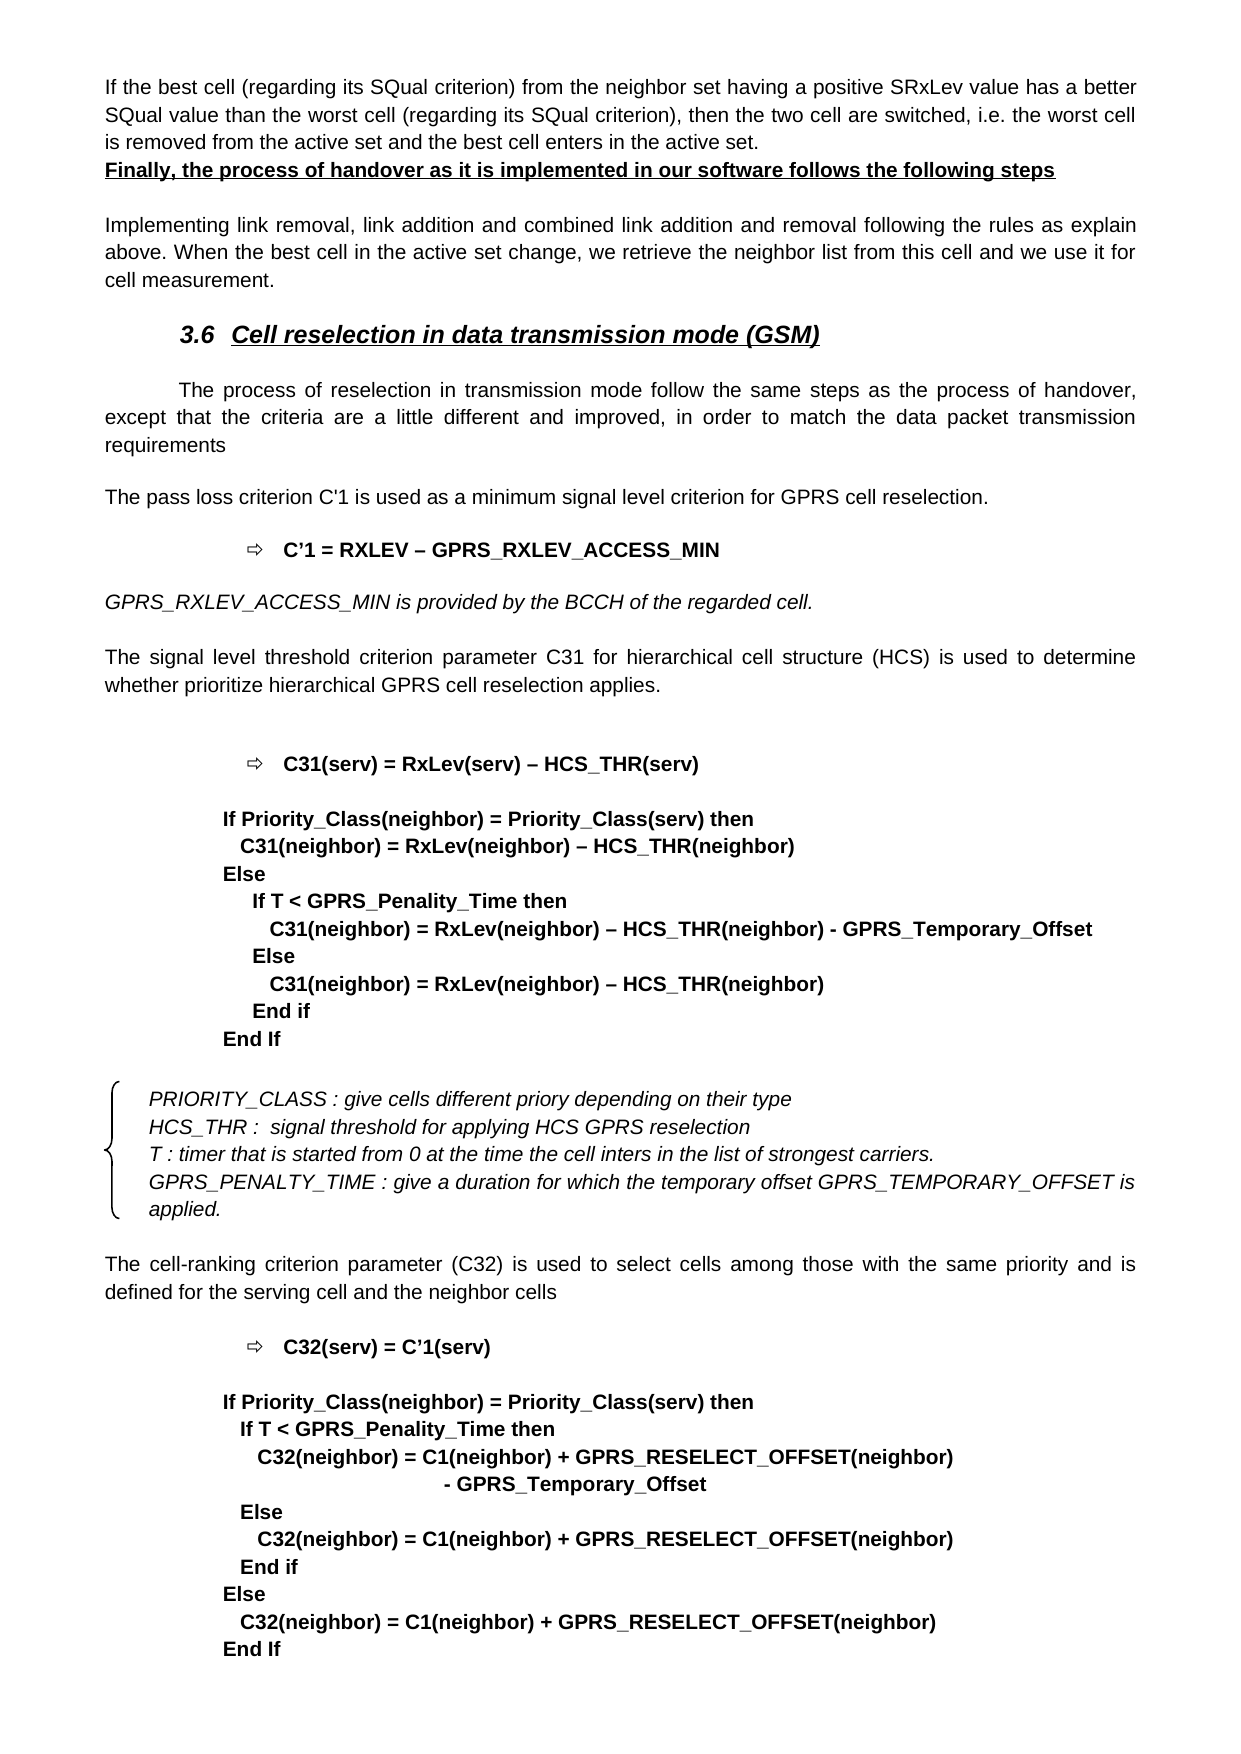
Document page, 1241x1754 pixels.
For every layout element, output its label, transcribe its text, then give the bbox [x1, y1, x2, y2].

list Else [104, 944, 1138, 968]
list Else [104, 862, 1138, 886]
list End if [104, 999, 1138, 1023]
list C31(serv) = RxLev(serv) – HCS_THR(serv) [172, 752, 1138, 776]
text The signal level threshold criterion parameter C31 for hierarchical cell structure (HCS) is used to determine whether prioritize hierarchical GPRS cell reselection applies. [104, 645, 1138, 697]
list End if [149, 1555, 1138, 1579]
text T : timer that is started from 0 at the time the cell inters in the list of strongest carriers. [149, 1142, 1138, 1166]
text GPRS_RXLEV_ACCESS_MIN is provided by the BCCH of the regarded cell. [104, 590, 1138, 614]
text PRIORITY_CLASS : give cells different priory depending on their type [149, 1087, 1138, 1111]
subtitle Cell reselection in data transmission mode (GSM) [179, 320, 1138, 349]
list C32(neighbor) = C1(neighbor) + GPRS_RESELECT_OFFSET(neighbor) [149, 1610, 1138, 1634]
text The cell-ranking criterion parameter (C32) is used to select cells among those with the same priority and is defined for the serving cell and the neighbor cells [104, 1252, 1138, 1304]
text HCS_THR : signal threshold for applying HCS GPRS reselection [149, 1115, 1138, 1139]
list End If [104, 1027, 1138, 1051]
list C31(neighbor) = RxLev(neighbor) – HCS_THR(neighbor) - GPRS_Temporary_Offset [104, 917, 1138, 941]
list If Priority_Class(neighbor) = Priority_Class(serv) then [104, 807, 1138, 831]
list End If [149, 1637, 1138, 1661]
list C32(serv) = C’1(serv) [172, 1335, 1138, 1359]
list If T < GPRS_Penality_Time then [104, 889, 1138, 913]
list Else [149, 1582, 1138, 1606]
list C31(neighbor) = RxLev(neighbor) – HCS_THR(neighbor) [104, 834, 1138, 858]
text Finally, the process of handover as it is implemented in our software follows the following steps [104, 157, 1138, 181]
list C32(neighbor) = C1(neighbor) + GPRS_RESELECT_OFFSET(neighbor) [149, 1527, 1138, 1551]
list - GPRS_Temporary_Offset [370, 1472, 1138, 1496]
list C’1 = RXLEV – GPRS_RXLEV_ACCESS_MIN [172, 537, 1138, 562]
list If Priority_Class(neighbor) = Priority_Class(serv) then [149, 1390, 1138, 1414]
list C32(neighbor) = C1(neighbor) + GPRS_RESELECT_OFFSET(neighbor) [149, 1445, 1138, 1469]
text GPRS_PENALTY_TIME : give a duration for which the temporary offset GPRS_TEMPORARY_OFFSET is applied. [149, 1170, 1138, 1221]
text The pass loss criterion C'1 is used as a minimum signal level criterion for GPRS cell reselection. [104, 485, 1138, 509]
text If the best cell (regarding its SQual criterion) from the neighbor set having a positive SRxLev value has a better SQual value than the worst cell (regarding its SQual criterion), then the two cell are switched, i.e. the worst cell is removed from the active set and the best cell enters in the active set. [104, 75, 1138, 154]
text The process of reselection in transmission mode follow the same steps as the process of handover, except that the criteria are a little different and improved, in order to match the data packet transmission requirements [104, 377, 1138, 456]
list If T < GPRS_Penality_Time then [149, 1417, 1138, 1441]
list Else [149, 1500, 1138, 1524]
text Implementing link removal, link addition and combined link addition and removal following the rules as explain above. When the best cell in the active set change, we retrieve the neighbor list from this cell and we use it for cell measurement. [104, 212, 1138, 291]
list C31(neighbor) = RxLev(neighbor) – HCS_THR(neighbor) [104, 972, 1138, 996]
